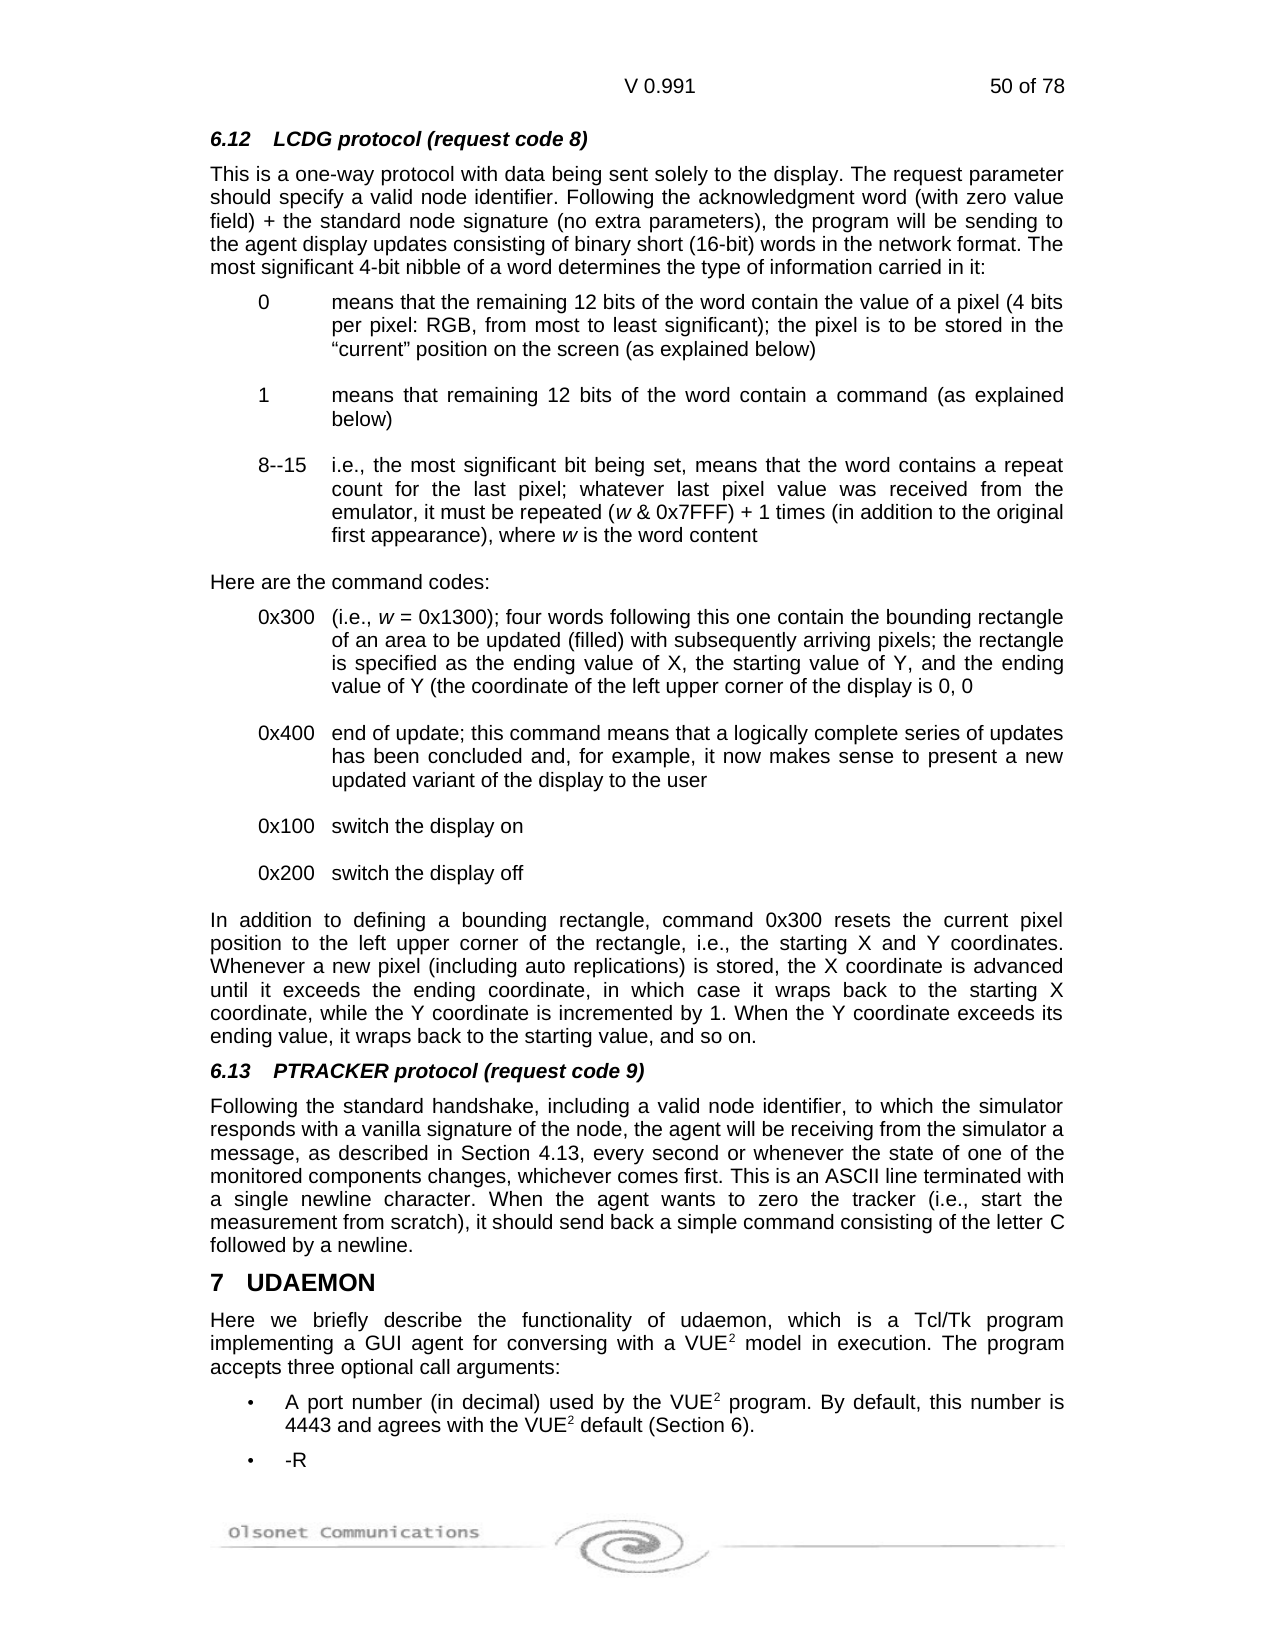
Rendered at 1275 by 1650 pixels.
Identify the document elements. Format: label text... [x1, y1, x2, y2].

text Following the standard handshake, including a valid node identifier, to which the simulator responds with a vanilla signature of the node, the agent will be receiving from the simulator a message, as described in Section 4.13, every second or whenever the state of one of the monitored components changes, whichever comes first. This is an ASCII line terminated with a single newline character. When the agent wants to zero the tracker (i.e., start the measurement from scratch), it should send back a simple command consisting of the letter C followed by a newline. [210, 1095, 1065, 1257]
picture [210, 1504, 1065, 1596]
text In addition to defining a bounding rectangle, command 0x300 resets the current pixel position to the left upper corner of the rectangle, i.e., the starting X and Y coordinates. Whenever a new pixel (including auto replications) is stored, the X coordinate is advanced until it exceeds the ending coordinate, in which case it wraps back to the starting X coordinate, while the Y coordinate is incremented by 1. When the Y coordinate exceeds its ending value, it wraps back to the starting value, and so on. [210, 908, 1065, 1048]
table_cell 0x200 [258, 862, 331, 908]
table_header 0x300 [258, 605, 331, 722]
table_cell end of update; this command means that a logically complete series of updates has been concluded and, for example, it now makes sense to present a new updated variant of the display to the user [331, 722, 1065, 815]
table_header 0 [258, 291, 331, 384]
subtitle UDAEMON [210, 1269, 1065, 1297]
subtitle PTRACKER protocol (request code 9) [210, 1060, 1065, 1083]
list A port number (in decimal) used by the VUE2 program. By default, this number is 4443 and agrees with the VUE2 default (Section 6). [247, 1390, 1065, 1437]
table_cell switch the display on [331, 815, 1065, 862]
table_cell 0x400 [258, 722, 331, 815]
table_cell switch the display off [331, 862, 1065, 908]
text Here are the command codes: [210, 570, 1065, 593]
text Here we briefly describe the functionality of udaemon, which is a Tcl/Tk program implementing a GUI agent for conversing with a VUE2 model in execution. The program accepts three optional call arguments: [210, 1309, 1065, 1378]
table_header means that the remaining 12 bits of the word contain the value of a pixel (4 bits per pixel: RGB, from most to least significant); the pixel is to be stored in the “current” position on the screen (as explained below) [331, 291, 1065, 384]
list -R [247, 1448, 1065, 1472]
subtitle LCDG protocol (request code 8) [210, 128, 1065, 151]
table_cell means that remaining 12 bits of the word contain a command (as explained below) [331, 384, 1065, 454]
table_cell 0x100 [258, 815, 331, 862]
table_header (i.e., w = 0x1300); four words following this one contain the bounding rectangle of an area to be updated (filled) with subsequently arriving pixels; the rectangle is specified as the ending value of X, the starting value of Y, and the ending value of Y (the coordinate of the left upper corner of the display is 0, 0 [331, 605, 1065, 722]
table_cell i.e., the most significant bit being set, means that the word contains a repeat count for the last pixel; whatever last pixel value was received from the emulator, it must be repeated (w & 0x7FFF) + 1 times (in addition to the original first appearance), where w is the word content [331, 454, 1065, 570]
text This is a one-way protocol with data being sent solely to the display. The request parameter should specify a valid node identifier. Following the acknowledgment word (with zero value field) + the standard node signature (no extra parameters), the program will be sending to the agent display updates consisting of binary short (16-bit) words in the network format. The most significant 4-bit nibble of a word determines the type of information carried in it: [210, 163, 1065, 279]
table_cell 1 [258, 384, 331, 454]
table_cell 8--15 [258, 454, 331, 570]
